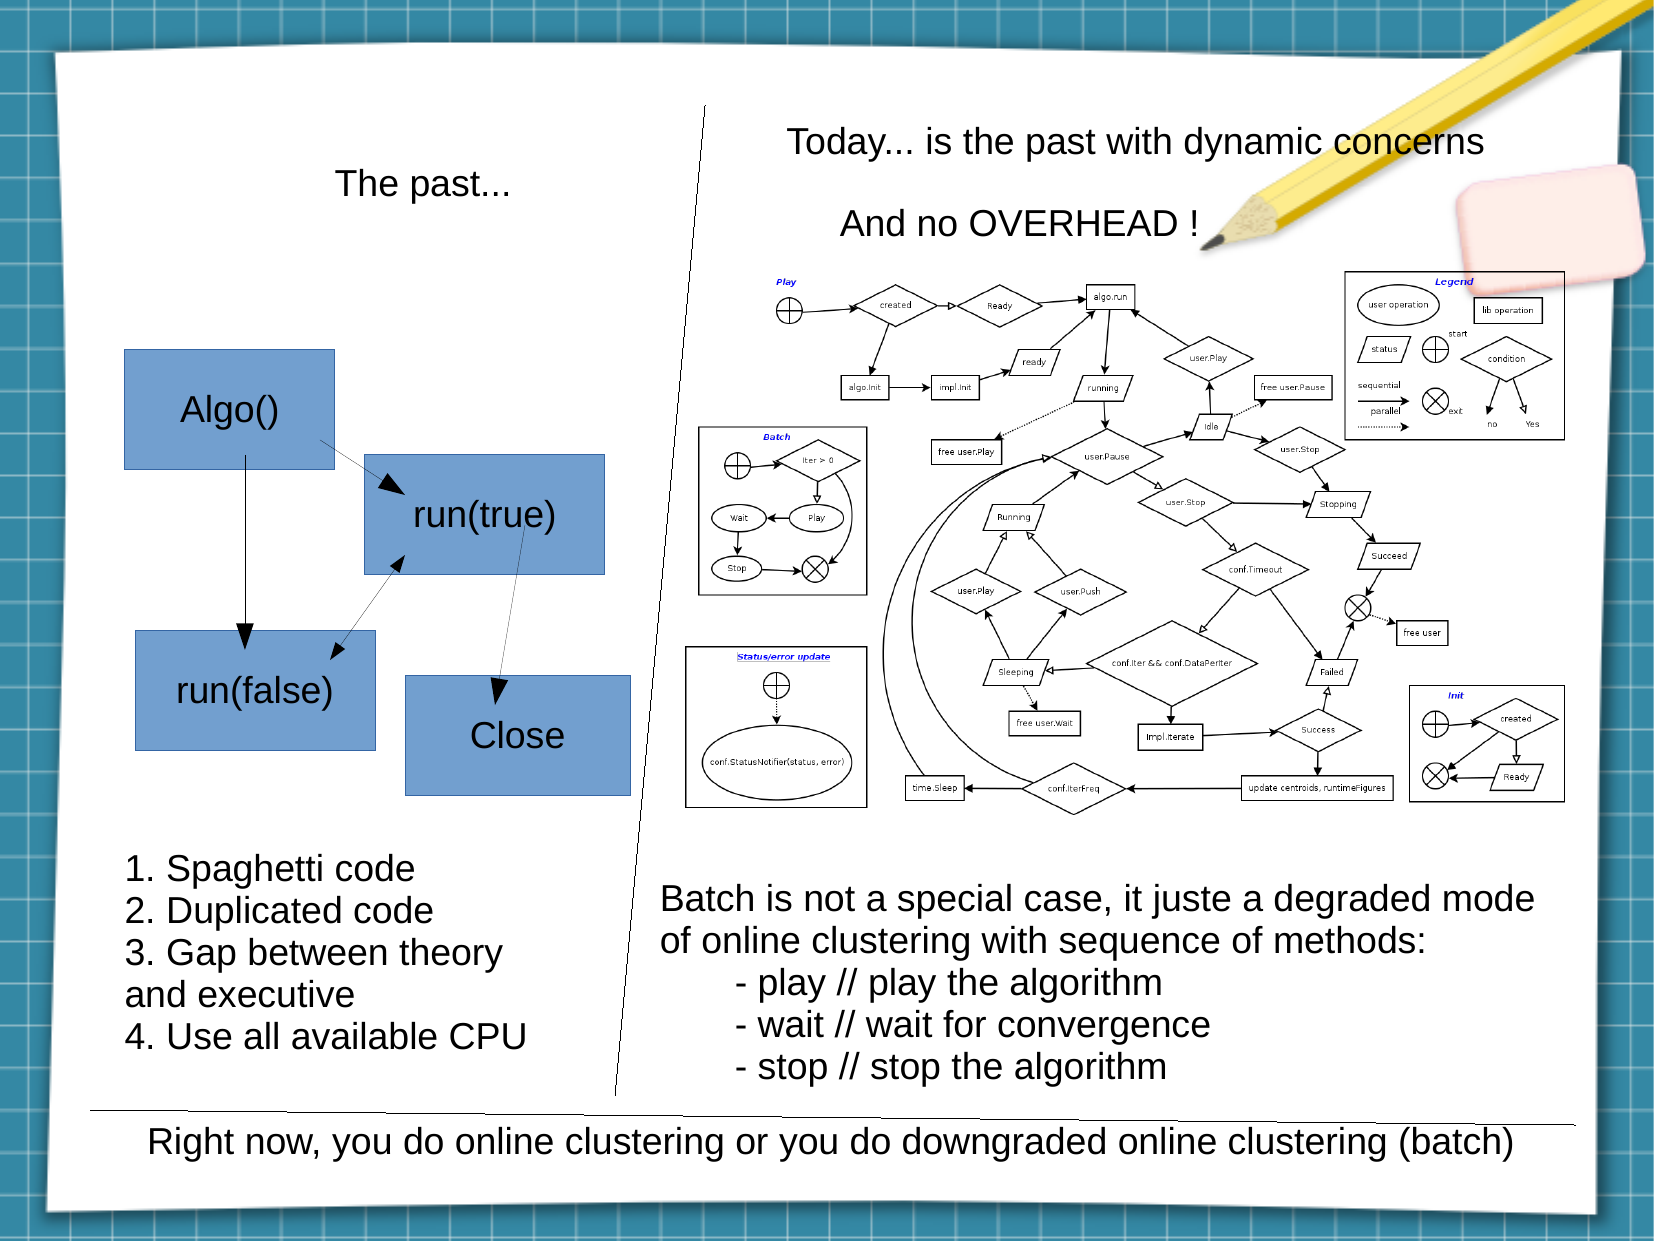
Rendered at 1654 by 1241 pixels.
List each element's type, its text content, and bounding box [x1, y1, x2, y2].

text_box Today... is the past with dynamic concerns [771, 113, 1501, 170]
text_box Batch is not a special case, it juste a degraded mode of online clustering with sequence of methods: - play // play the algorithm - wait // wait for convergence - stop // stop the algorithm [645, 870, 1551, 1095]
picture [0, 0, 1654, 1241]
text_box And no OVERHEAD ! [825, 195, 1215, 252]
text_box run(true) [364, 454, 605, 575]
text_box The past... [319, 154, 527, 212]
text_box run(false) [135, 630, 376, 751]
text_box Close [405, 675, 631, 796]
text_box Right now, you do online clustering or you do downgraded online clustering (batch) [132, 1113, 1531, 1171]
text_box Algo() [124, 349, 335, 470]
text_box 1. Spaghetti code 2. Duplicated code 3. Gap between theory and executive 4. Use all available CPU [109, 840, 586, 1107]
